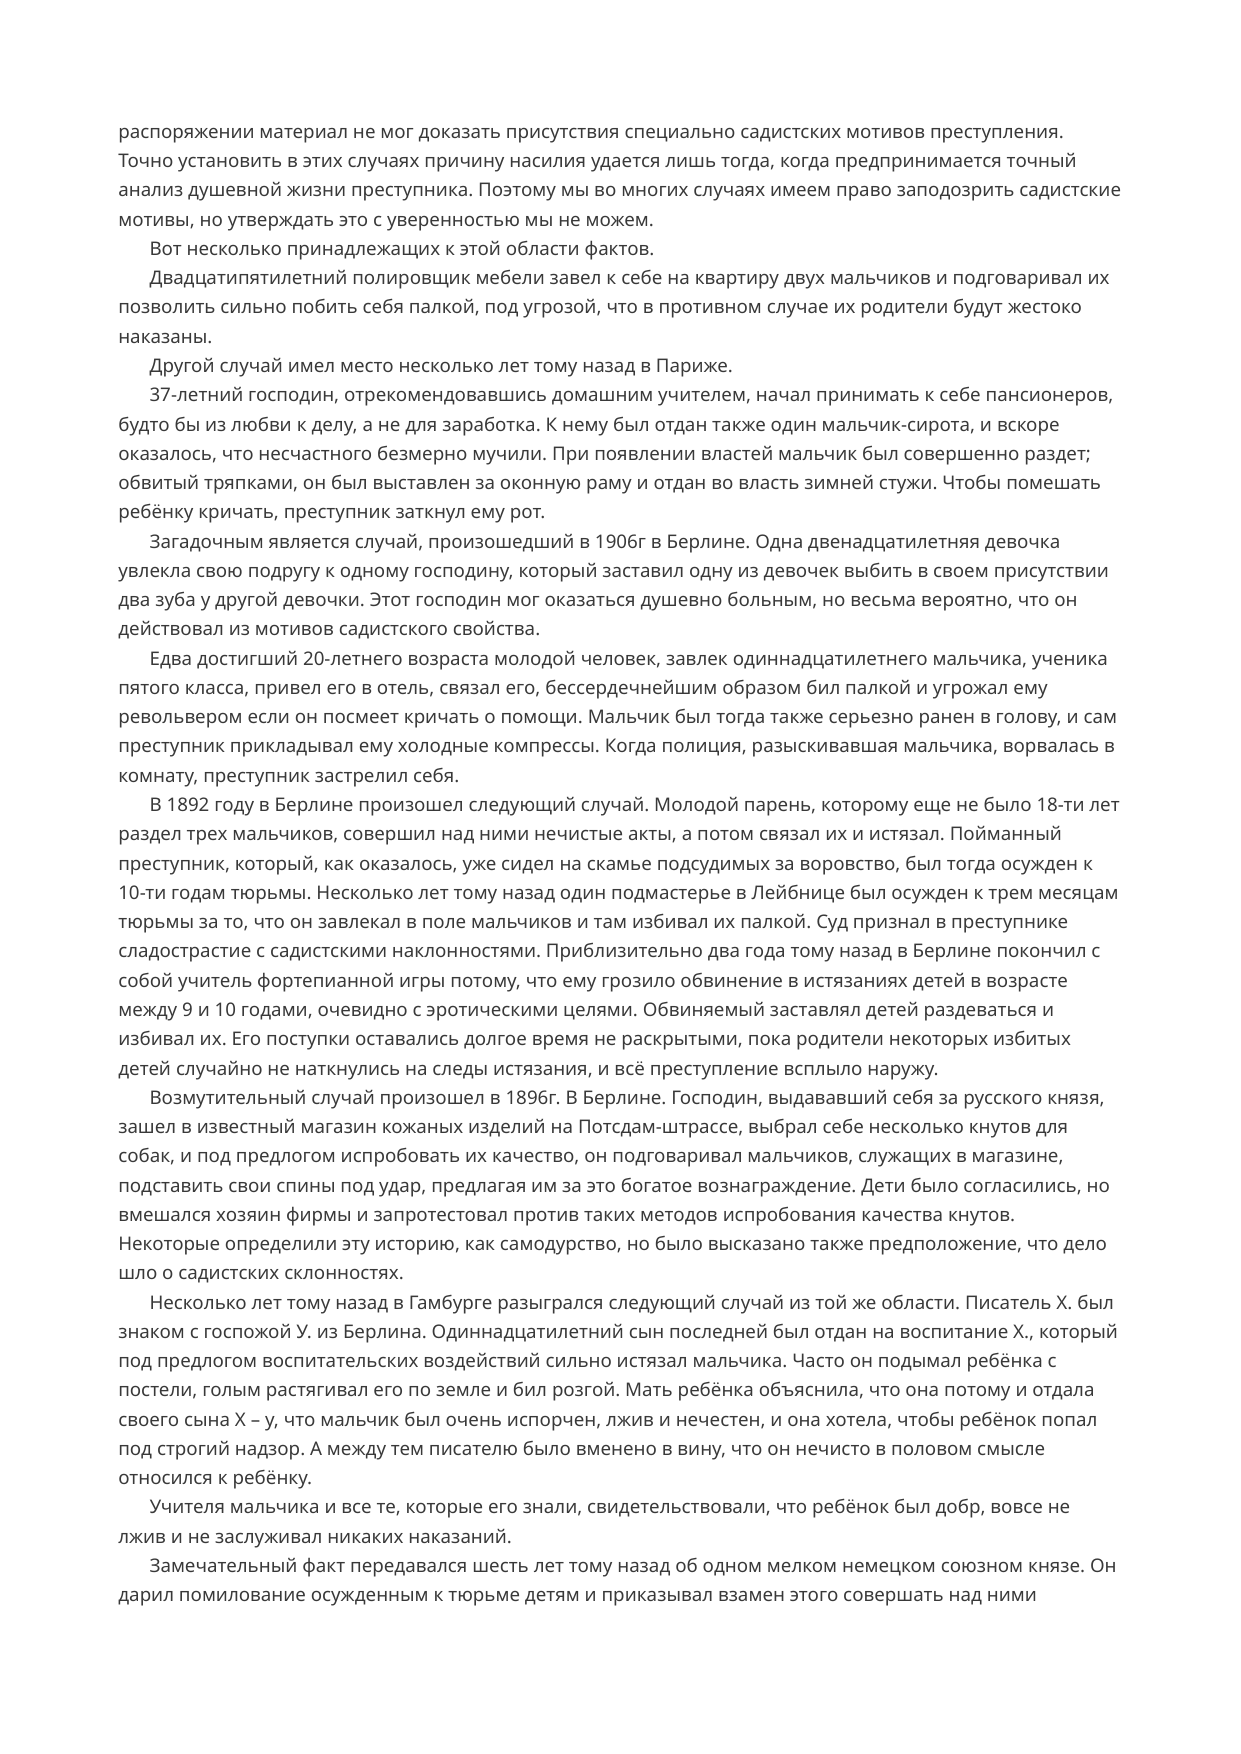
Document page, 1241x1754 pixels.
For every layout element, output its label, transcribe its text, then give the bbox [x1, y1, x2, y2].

text Возмутительный случай произошел в 1896г. В Берлине. Господин, выдававший себя за русского князя, зашел в известный магазин кожаных изделий на Потсдам-штрассе, выбрал себе несколько кнутов для собак, и под предлогом испробовать их качество, он подговаривал мальчиков, служащих в магазине, подставить свои спины под удар, предлагая им за это богатое вознаграждение. Дети было согласились, но вмешался хозяин фирмы и запротестовал против таких методов испробования качества кнутов. Некоторые определили эту историю, как самодурство, но было высказано также предположение, что дело шло о садистских склонностях. [118, 1084, 1122, 1285]
text Едва достигший 20-летнего возраста молодой человек, завлек одиннадцатилетнего мальчика, ученика пятого класса, привел его в отель, связал его, бессердечнейшим образом бил палкой и угрожал ему револьвером если он посмеет кричать о помощи. Мальчик был тогда также серьезно ранен в голову, и сам преступник прикладывал ему холодные компрессы. Когда полиция, разыскивавшая мальчика, ворвалась в комнату, преступник застрелил себя. [118, 645, 1122, 788]
text Замечательный факт передавался шесть лет тому назад об одном мелком немецком союзном князе. Он дарил помилование осужденным к тюрьме детям и приказывал взамен этого совершать над ними [118, 1552, 1122, 1607]
text Другой случай имел место несколько лет тому назад в Париже. [118, 352, 1122, 378]
text Двадцатипятилетний полировщик мебели завел к себе на квартиру двух мальчиков и подговаривал их позволить сильно побить себя палкой, под угрозой, что в противном случае их родители будут жестоко наказаны. [118, 264, 1122, 348]
text Несколько лет тому назад в Гамбурге разыгрался следующий случай из той же области. Писатель X. был знаком с госпожой У. из Берлина. Одиннадцатилетний сын последней был отдан на воспитание X., который под предлогом воспитательских воздействий сильно истязал мальчика. Часто он подымал ребёнка с постели, голым растягивал его по земле и бил розгой. Мать ребёнка объяснила, что она потому и отдала своего сына X – у, что мальчик был очень испорчен, лжив и нечестен, и она хотела, чтобы ребёнок попал под строгий надзор. А между тем писателю было вменено в вину, что он нечисто в половом смысле относился к ребёнку. [118, 1289, 1122, 1490]
text Загадочным является случай, произошедший в 1906г в Берлине. Одна двенадцатилетняя девочка увлекла свою подругу к одному господину, который заставил одну из девочек выбить в своем присутствии два зуба у другой девочки. Этот господин мог оказаться душевно больным, но весьма вероятно, что он действовал из мотивов садистского свойства. [118, 528, 1122, 641]
text Учителя мальчика и все те, которые его знали, свидетельствовали, что ребёнок был добр, вовсе не лжив и не заслуживал никаких наказаний. [118, 1494, 1122, 1549]
text распоряжении материал не мог доказать присутствия специально садистских мотивов преступления. Точно установить в этих случаях причину насилия удается лишь тогда, когда предпринимается точный анализ душевной жизни преступника. Поэтому мы во многих случаях имеем право заподозрить садистские мотивы, но утверждать это с уверенностью мы не можем. [118, 118, 1122, 231]
text Вот несколько принадлежащих к этой области фактов. [118, 235, 1122, 261]
text 37-летний господин, отрекомендовавшись домашним учителем, начал принимать к себе пансионеров, будто бы из любви к делу, а не для заработка. К нему был отдан также один мальчик-сирота, и вскоре оказалось, что несчастного безмерно мучили. При появлении властей мальчик был совершенно раздет; обвитый тряпками, он был выставлен за оконную раму и отдан во власть зимней стужи. Чтобы помешать ребёнку кричать, преступник заткнул ему рот. [118, 382, 1122, 524]
text В 1892 году в Берлине произошел следующий случай. Молодой парень, которому еще не было 18-ти лет раздел трех мальчиков, совершил над ними нечистые акты, а потом связал их и истязал. Пойманный преступник, который, как оказалось, уже сидел на скамье подсудимых за воровство, был тогда осужден к 10-ти годам тюрьмы. Несколько лет тому назад один подмастерье в Лейбнице был осужден к трем месяцам тюрьмы за то, что он завлекал в поле мальчиков и там избивал их палкой. Суд признал в преступнике сладострастие с садистскими наклонностями. Приблизительно два года тому назад в Берлине покончил с собой учитель фортепианной игры потому, что ему грозило обвинение в истязаниях детей в возрасте между 9 и 10 годами, очевидно с эротическими целями. Обвиняемый заставлял детей раздеваться и избивал их. Его поступки оставались долгое время не раскрытыми, пока родители некоторых избитых детей случайно не наткнулись на следы истязания, и всё преступление всплыло наружу. [118, 791, 1122, 1080]
